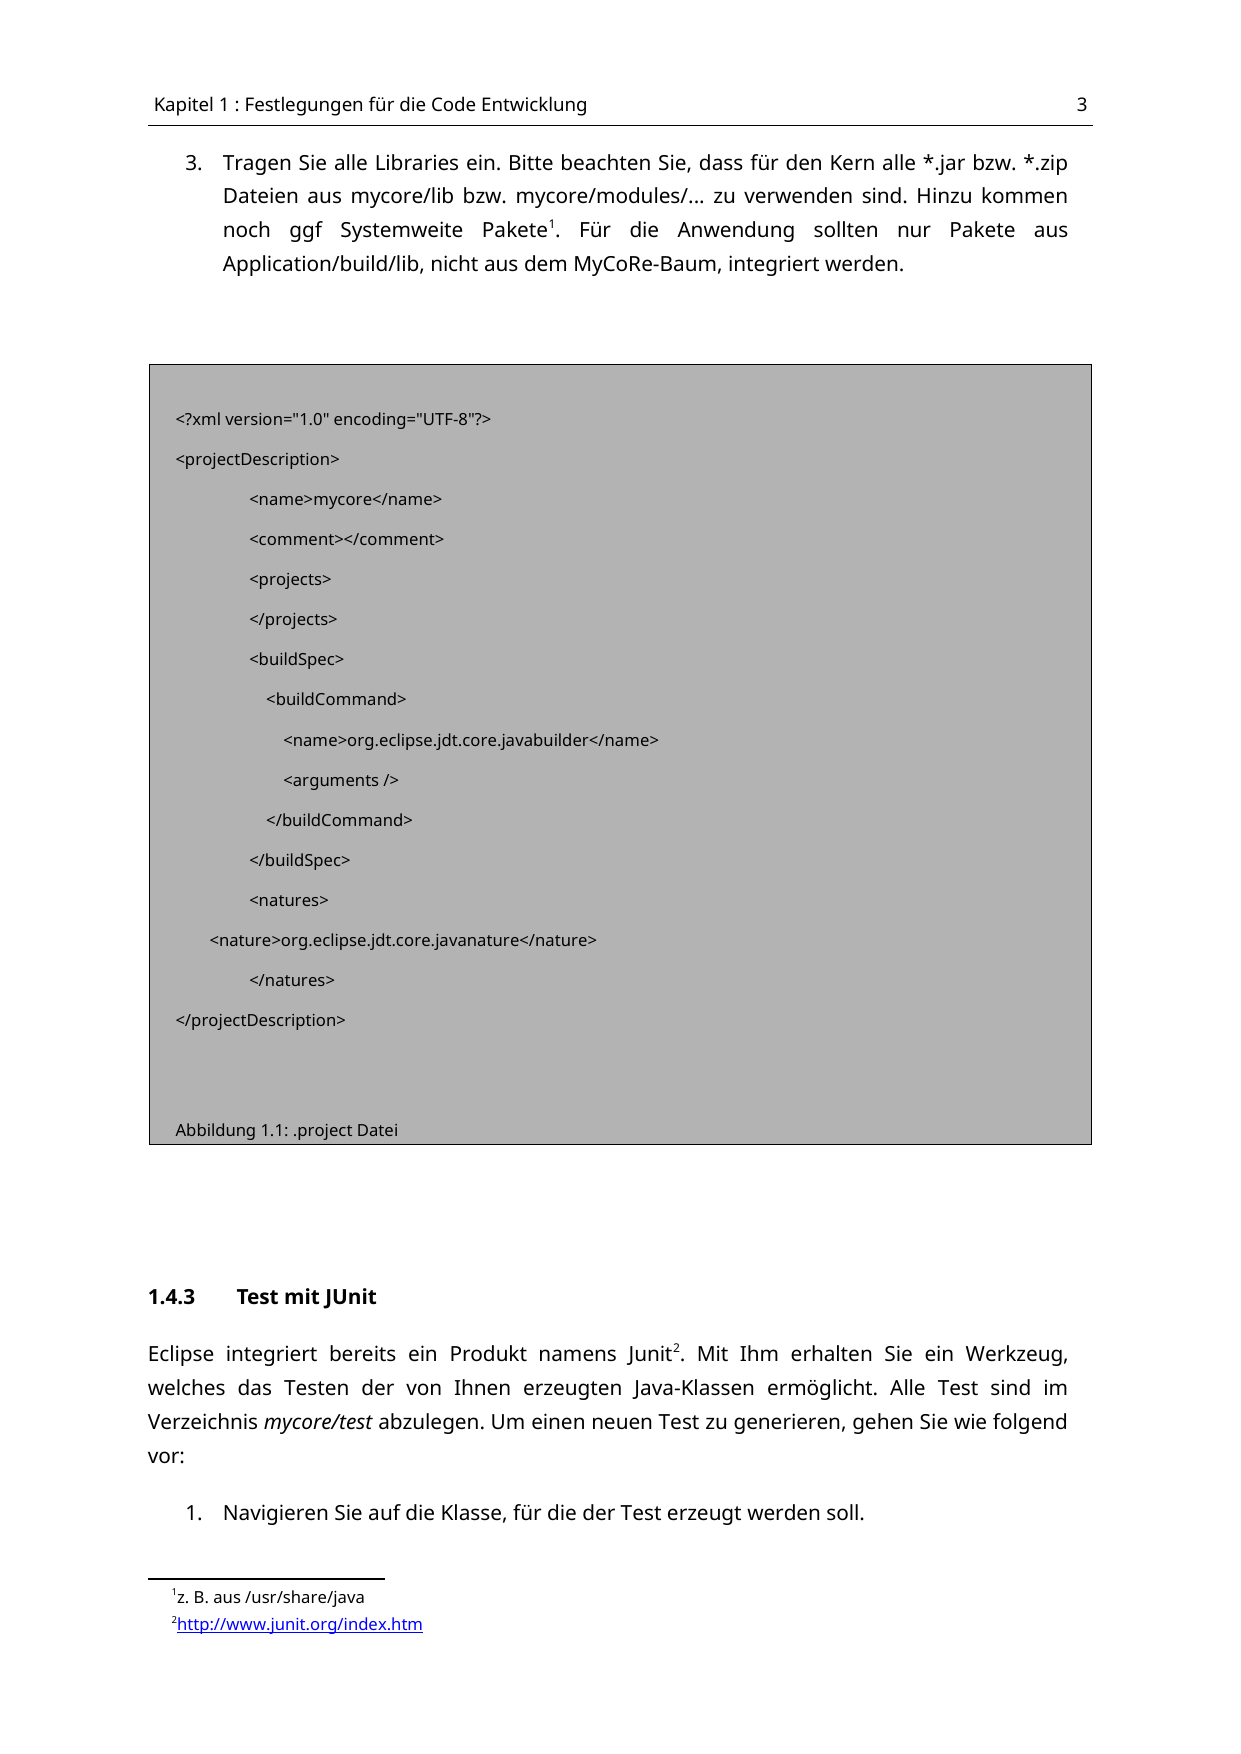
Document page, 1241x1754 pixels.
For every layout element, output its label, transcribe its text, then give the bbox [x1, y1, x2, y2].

text </projectDescription> [175, 1009, 1065, 1032]
list Navigieren Sie auf die Klasse, für die der Test erzeugt werden soll. [185, 1498, 1069, 1527]
text <comment></comment> [175, 527, 1065, 550]
text <projects> [175, 567, 1065, 591]
text <projectDescription> [175, 447, 1065, 470]
text </buildSpec> [175, 848, 1065, 871]
text <buildSpec> [175, 648, 1065, 671]
text http://www.junit.org/index.htm [171, 1613, 1069, 1636]
text <?xml version="1.0" encoding="UTF-8"?> [175, 407, 1065, 430]
text </natures> [175, 968, 1065, 992]
list Tragen Sie alle Libraries ein. Bitte beachten Sie, dass für den Kern alle *.jar bzw. *.zip Dateien aus mycore/lib bzw. mycore/modules/... zu verwenden sind. Hinzu kommen noch ggf Systemweite Pakete. Für die Anwendung sollten nur Pakete aus Application/build/lib, nicht aus dem MyCoRe-Baum, integriert werden. [185, 148, 1069, 277]
text Abbildung 1.1: .project Datei [175, 1118, 1065, 1141]
list z. B. aus /usr/share/java [171, 1585, 1069, 1608]
text <arguments /> [175, 768, 1065, 791]
text Eclipse integriert bereits ein Produkt namens Junit. Mit Ihm erhalten Sie ein Werkzeug, welches das Testen der von Ihnen erzeugten Java-Klassen ermöglicht. Alle Test sind im Verzeichnis mycore/test abzulegen. Um einen neuen Test zu generieren, gehen Sie wie folgend vor: [148, 1339, 1069, 1469]
text <name>mycore</name> [175, 487, 1065, 510]
text <nature>org.eclipse.jdt.core.javanature</nature> [175, 928, 1065, 951]
text <buildCommand> [175, 688, 1065, 711]
text <natures> [175, 888, 1065, 911]
text </projects> [175, 608, 1065, 631]
subtitle Test mit JUnit [148, 1282, 1092, 1310]
text <name>org.eclipse.jdt.core.javabuilder</name> [175, 728, 1065, 751]
text </buildCommand> [175, 808, 1065, 831]
